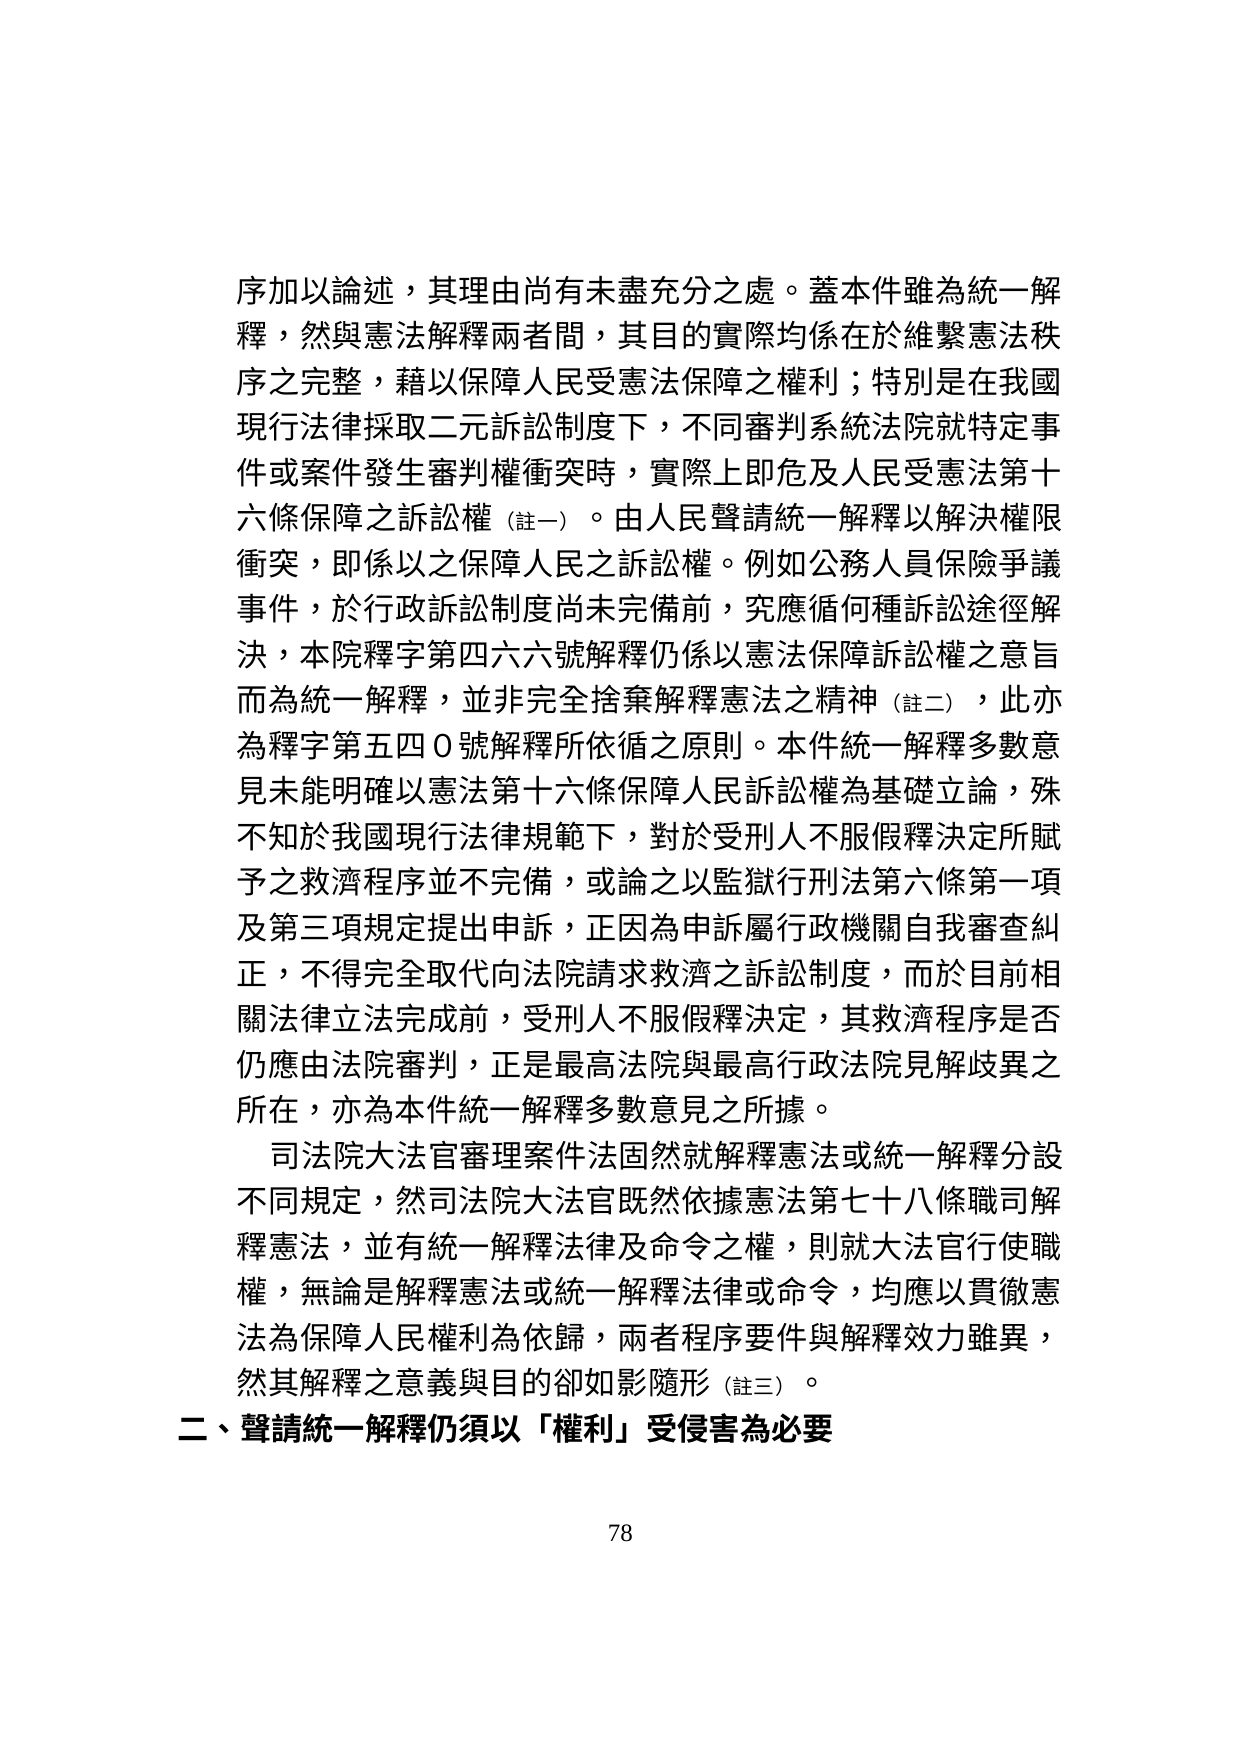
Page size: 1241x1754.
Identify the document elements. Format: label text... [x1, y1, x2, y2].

text 二、聲請統一解釋仍須以「權利」受侵害為必要 [177, 1404, 1063, 1449]
text 序加以論述，其理由尚有未盡充分之處。蓋本件雖為統一解釋，然與憲法解釋兩者間，其目的實際均係在於維繫憲法秩序之完整，藉以保障人民受憲法保障之權利；特別是在我國現行法律採取二元訴訟制度下，不同審判系統法院就特定事件或案件發生審判權衝突時，實際上即危及人民受憲法第十六條保障之訴訟權（註一）。由人民聲請統一解釋以解決權限衝突，即係以之保障人民之訴訟權。例如公務人員保險爭議事件，於行政訴訟制度尚未完備前，究應循何種訴訟途徑解決，本院釋字第四六六號解釋仍係以憲法保障訴訟權之意旨而為統一解釋，並非完全捨棄解釋憲法之精神（註二），此亦為釋字第五四０號解釋所依循之原則。本件統一解釋多數意見未能明確以憲法第十六條保障人民訴訟權為基礎立論，殊不知於我國現行法律規範下，對於受刑人不服假釋決定所賦予之救濟程序並不完備，或論之以監獄行刑法第六條第一項及第三項規定提出申訴，正因為申訴屬行政機關自我審查糾正，不得完全取代向法院請求救濟之訴訟制度，而於目前相關法律立法完成前，受刑人不服假釋決定，其救濟程序是否仍應由法院審判，正是最高法院與最高行政法院見解歧異之所在，亦為本件統一解釋多數意見之所據。 [236, 266, 1063, 1131]
text 司法院大法官審理案件法固然就解釋憲法或統一解釋分設不同規定，然司法院大法官既然依據憲法第七十八條職司解釋憲法，並有統一解釋法律及命令之權，則就大法官行使職權，無論是解釋憲法或統一解釋法律或命令，均應以貫徹憲法為保障人民權利為依歸，兩者程序要件與解釋效力雖異，然其解釋之意義與目的卻如影隨形（註三）。 [236, 1131, 1063, 1404]
